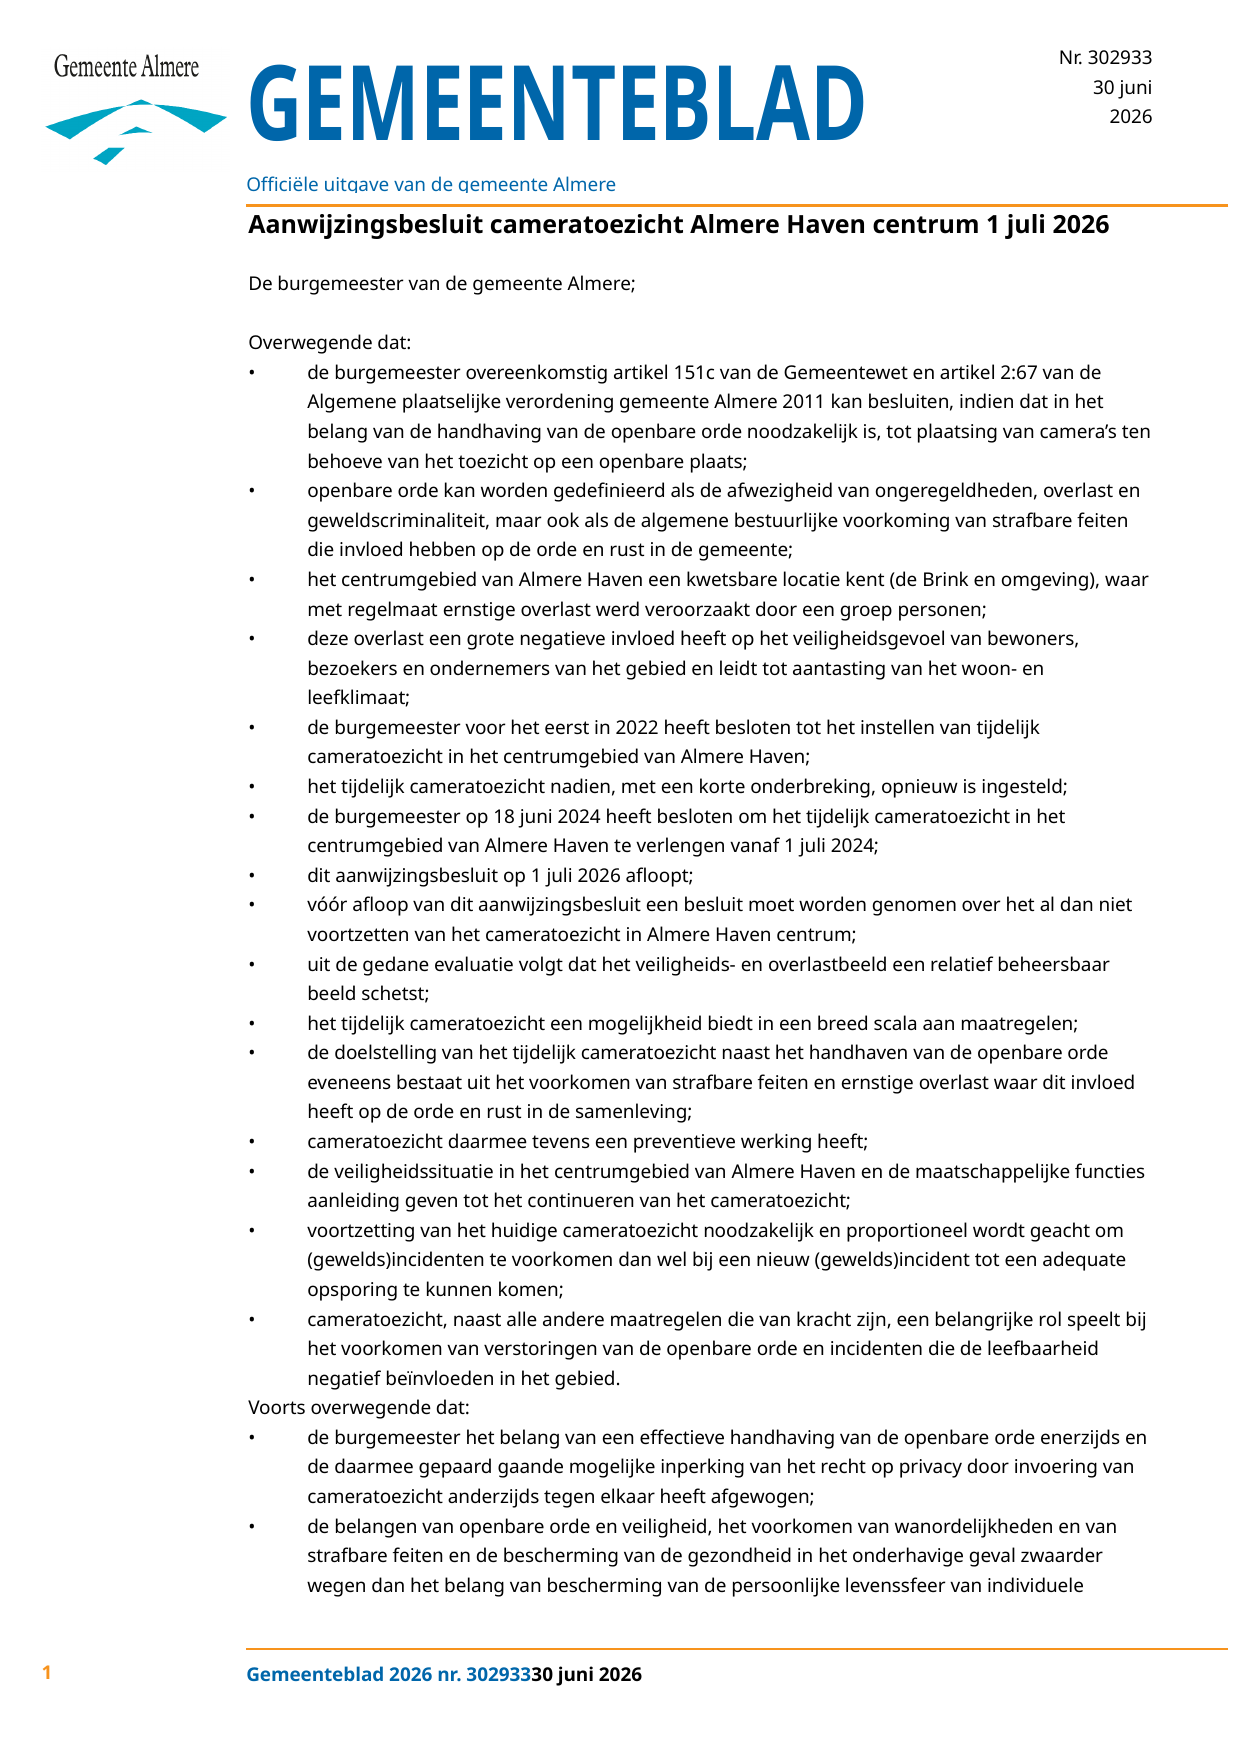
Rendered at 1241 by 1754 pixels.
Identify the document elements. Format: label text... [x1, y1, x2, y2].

text De burgemeester van de gemeente Almere; [248, 270, 1152, 296]
list de burgemeester het belang van een effectieve handhaving van de openbare orde enerzijds en de daarmee gepaard gaande mogelijke inperking van het recht op privacy door invoering van cameratoezicht anderzijds tegen elkaar heeft afgewogen; [248, 1424, 1152, 1509]
list de burgemeester voor het eerst in 2022 heeft besloten tot het instellen van tijdelijk cameratoezicht in het centrumgebied van Almere Haven; [248, 714, 1152, 769]
list cameratoezicht daarmee tevens een preventieve werking heeft; [248, 1128, 1152, 1154]
text Voorts overwegende dat: [248, 1394, 1152, 1420]
list deze overlast een grote negatieve invloed heeft op het veiligheidsgevoel van bewoners, bezoekers en ondernemers van het gebied en leidt tot aantasting van het woon- en leefklimaat; [248, 625, 1152, 710]
list het tijdelijk cameratoezicht een mogelijkheid biedt in een breed scala aan maatregelen; [248, 1010, 1152, 1036]
list de burgemeester op 18 juni 2024 heeft besloten om het tijdelijk cameratoezicht in het centrumgebied van Almere Haven te verlengen vanaf 1 juli 2024; [248, 803, 1152, 858]
list de veiligheidssituatie in het centrumgebied van Almere Haven en de maatschappelijke functies aanleiding geven tot het continueren van het cameratoezicht; [248, 1158, 1152, 1213]
list uit de gedane evaluatie volgt dat het veiligheids- en overlastbeeld een relatief beheersbaar beeld schetst; [248, 951, 1152, 1006]
list vóór afloop van dit aanwijzingsbesluit een besluit moet worden genomen over het al dan niet voortzetten van het cameratoezicht in Almere Haven centrum; [248, 892, 1152, 947]
list de doelstelling van het tijdelijk cameratoezicht naast het handhaven van de openbare orde eveneens bestaat uit het voorkomen van strafbare feiten en ernstige overlast waar dit invloed heeft op de orde en rust in de samenleving; [248, 1039, 1152, 1124]
list de belangen van openbare orde en veiligheid, het voorkomen van wanordelijkheden en van strafbare feiten en de bescherming van de gezondheid in het onderhavige geval zwaarder wegen dan het belang van bescherming van de persoonlijke levenssfeer van individuele [248, 1513, 1152, 1598]
list het centrumgebied van Almere Haven een kwetsbare locatie kent (de Brink en omgeving), waar met regelmaat ernstige overlast werd veroorzaakt door een groep personen; [248, 566, 1152, 621]
list de burgemeester overeenkomstig artikel 151c van de Gemeentewet en artikel 2:67 van de Algemene plaatselijke verordening gemeente Almere 2011 kan besluiten, indien dat in het belang van de handhaving van de openbare orde noodzakelijk is, tot plaatsing van camera’s ten behoeve van het toezicht op een openbare plaats; [248, 359, 1152, 473]
list cameratoezicht, naast alle andere maatregelen die van kracht zijn, een belangrijke rol speelt bij het voorkomen van verstoringen van de openbare orde en incidenten die de leefbaarheid negatief beïnvloeden in het gebied. [248, 1306, 1152, 1391]
list dit aanwijzingsbesluit op 1 juli 2026 afloopt; [248, 862, 1152, 888]
picture [41, 47, 231, 172]
list voortzetting van het huidige cameratoezicht noodzakelijk en proportioneel wordt geacht om (gewelds)incidenten te voorkomen dan wel bij een nieuw (gewelds)incident tot een adequate opsporing te kunnen komen; [248, 1217, 1152, 1302]
text Overwegende dat: [248, 329, 1152, 355]
list het tijdelijk cameratoezicht nadien, met een korte onderbreking, opnieuw is ingesteld; [248, 773, 1152, 799]
text Aanwijzingsbesluit cameratoezicht Almere Haven centrum 1 juli 2026 [248, 207, 1152, 241]
list openbare orde kan worden gedefinieerd als de afwezigheid van ongeregeldheden, overlast en geweldscriminaliteit, maar ook als de algemene bestuurlijke voorkoming van strafbare feiten die invloed hebben op de orde en rust in de gemeente; [248, 477, 1152, 562]
